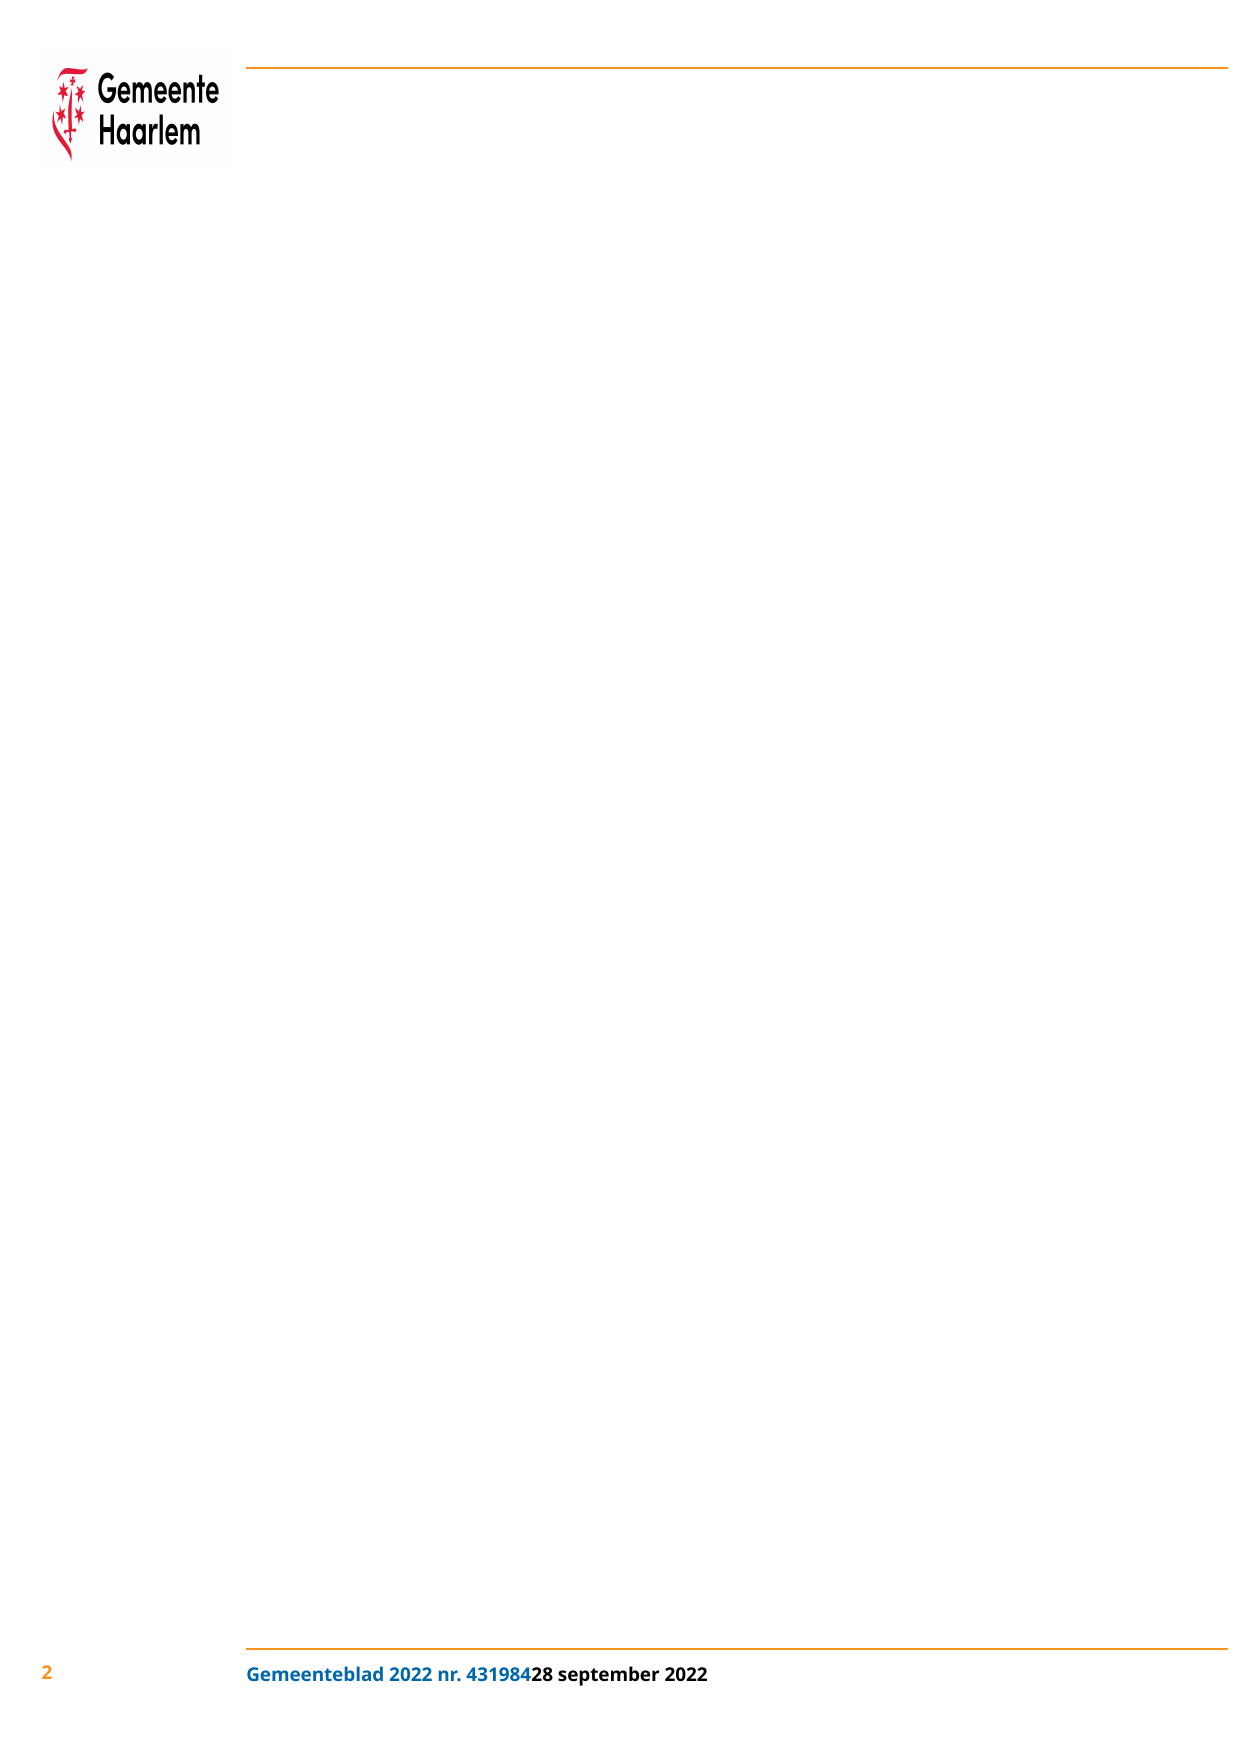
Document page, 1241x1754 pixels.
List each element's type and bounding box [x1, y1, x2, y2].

picture [41, 47, 231, 172]
